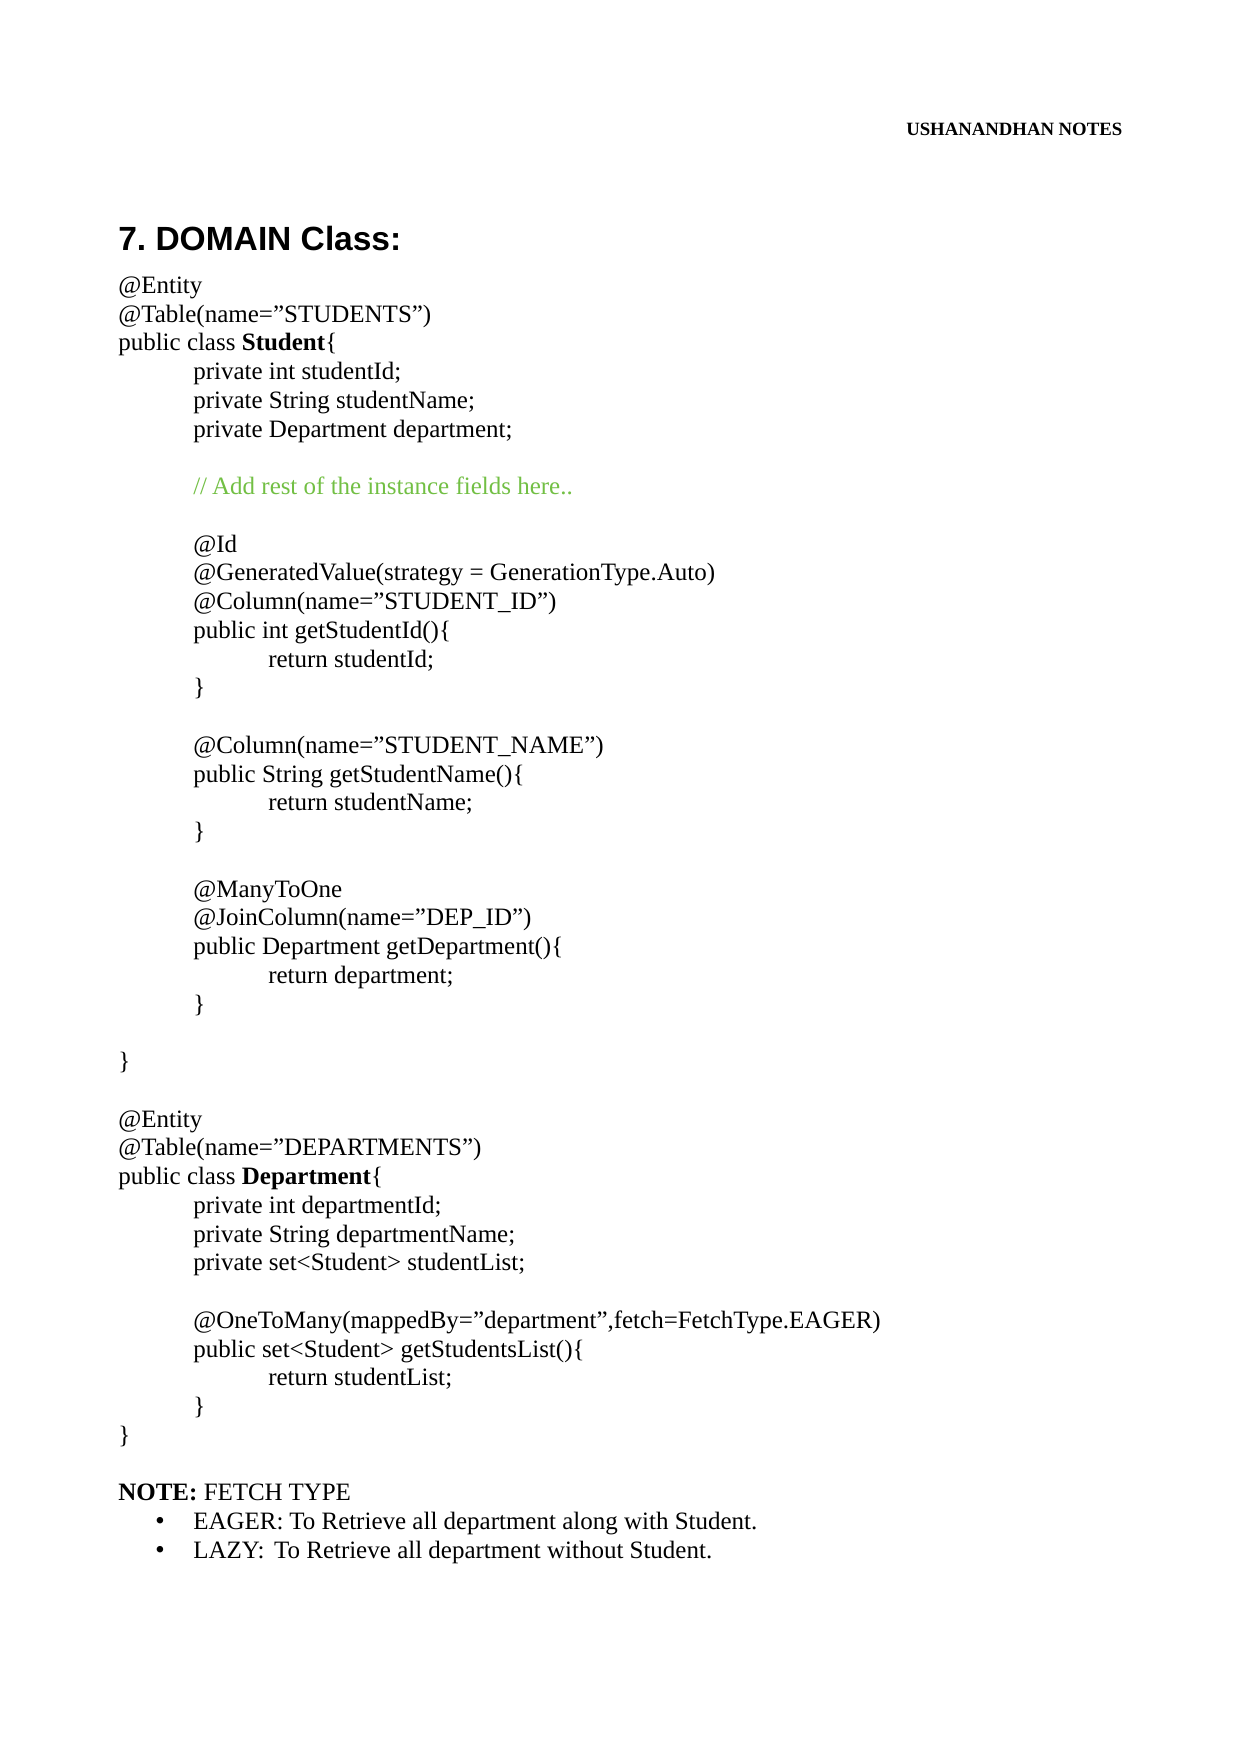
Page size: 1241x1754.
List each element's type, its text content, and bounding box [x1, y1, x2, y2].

list LAZY: To Retrieve all department without Student. [156, 1535, 1122, 1564]
text public String getStudentName(){ [118, 759, 1122, 787]
text } [118, 1391, 1122, 1420]
text } [118, 1420, 1122, 1449]
text NOTE: FETCH TYPE [118, 1477, 1122, 1506]
text return studentList; [118, 1362, 1122, 1391]
text public class Student{ [118, 327, 1122, 356]
text @Id [118, 529, 1122, 557]
text } [118, 672, 1122, 701]
text @Table(name=”DEPARTMENTS”) [118, 1132, 1122, 1161]
text @Table(name=”STUDENTS”) [118, 299, 1122, 327]
text private Department department; [118, 414, 1122, 442]
text @Entity [118, 1104, 1122, 1132]
text return studentName; [118, 787, 1122, 816]
text public int getStudentId(){ [118, 615, 1122, 644]
list EAGER: To Retrieve all department along with Student. [156, 1506, 1122, 1535]
text private int studentId; [118, 356, 1122, 385]
text public Department getDepartment(){ [118, 931, 1122, 960]
text @GeneratedValue(strategy = GenerationType.Auto) [118, 557, 1122, 586]
text return department; [118, 960, 1122, 989]
text private String studentName; [118, 385, 1122, 414]
text public set<Student> getStudentsList(){ [118, 1334, 1122, 1362]
text @JoinColumn(name=”DEP_ID”) [118, 902, 1122, 931]
text @ManyToOne [118, 874, 1122, 902]
text private set<Student> studentList; [118, 1247, 1122, 1276]
text } [118, 989, 1122, 1017]
text private String departmentName; [118, 1219, 1122, 1247]
text public class Department{ [118, 1161, 1122, 1190]
text return studentId; [118, 644, 1122, 672]
text @OneToMany(mappedBy=”department”,fetch=FetchType.EAGER) [118, 1305, 1122, 1334]
subtitle 7. DOMAIN Class: [118, 219, 1122, 257]
text // Add rest of the instance fields here.. [118, 471, 1122, 500]
text } [118, 1046, 1122, 1075]
text private int departmentId; [118, 1190, 1122, 1219]
text @Entity [118, 270, 1122, 299]
text @Column(name=”STUDENT_ID”) [118, 586, 1122, 615]
text } [118, 816, 1122, 845]
text @Column(name=”STUDENT_NAME”) [118, 730, 1122, 759]
